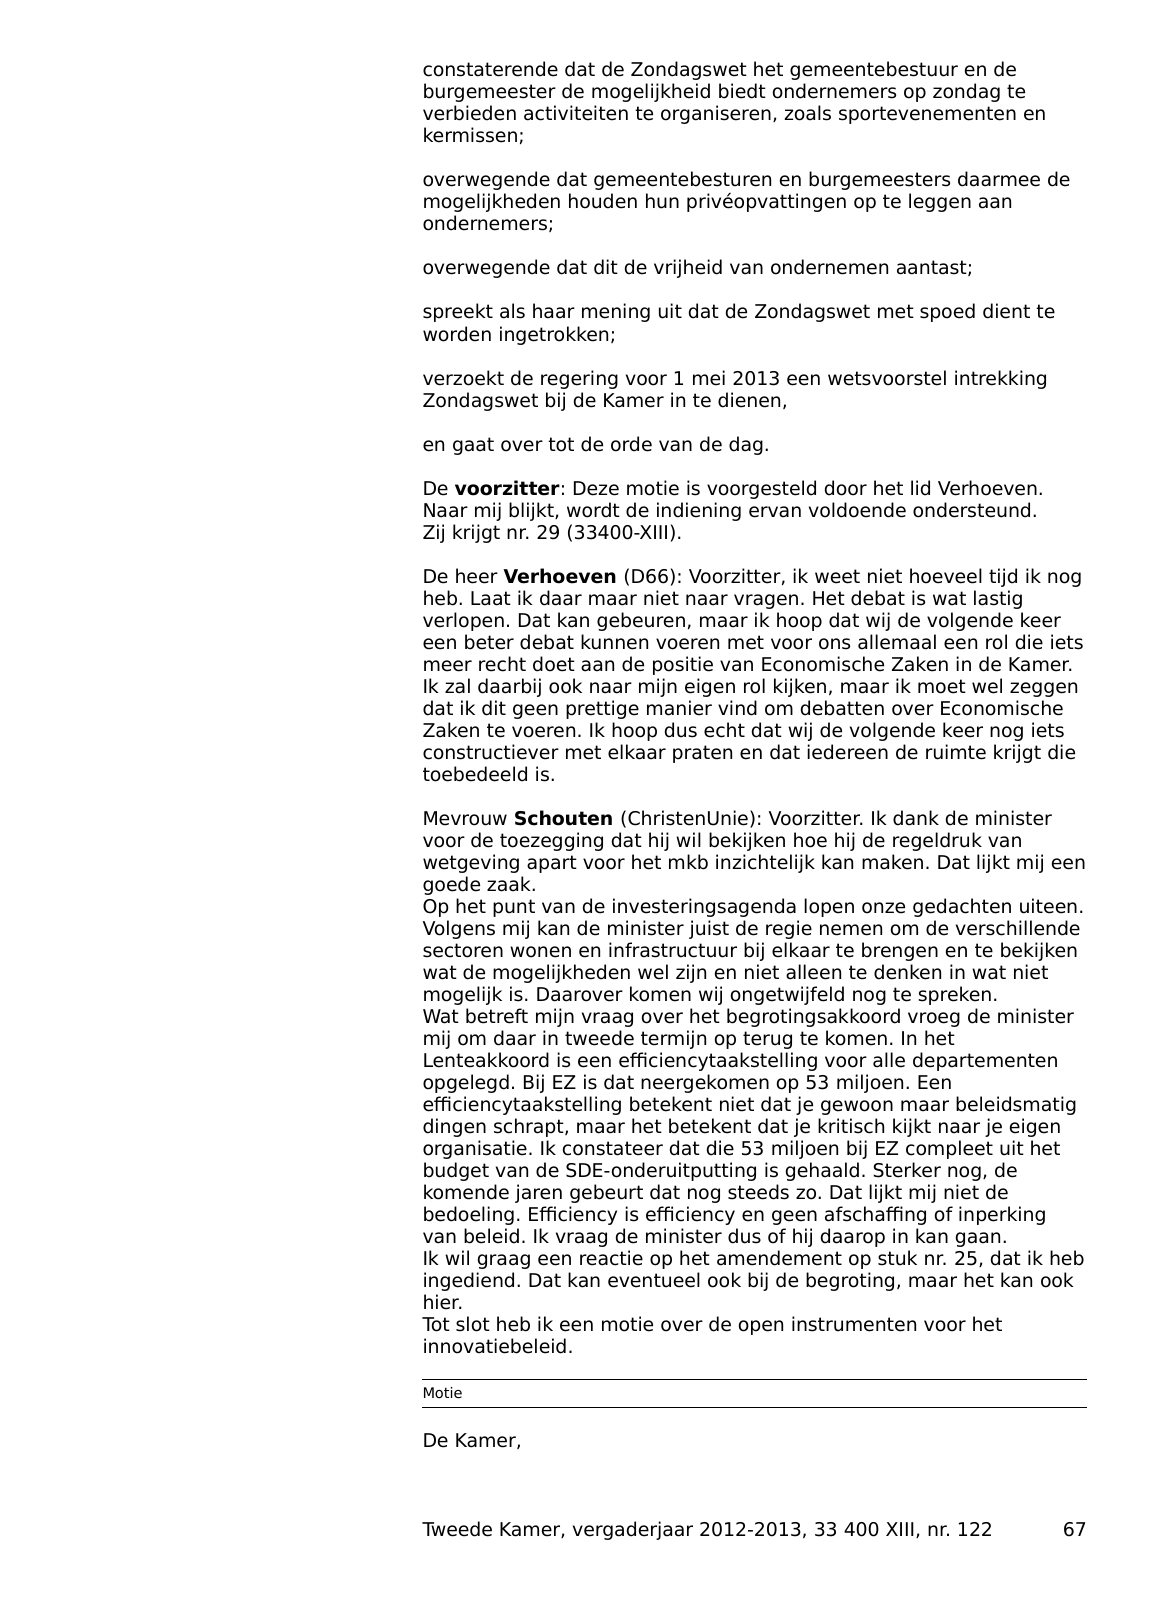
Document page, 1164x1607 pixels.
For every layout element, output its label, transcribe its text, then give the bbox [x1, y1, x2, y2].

table_header Motie [422, 1380, 1087, 1407]
text Zij krijgt nr. 29 (33400-XIII). [422, 522, 1087, 544]
text Mevrouw Schouten (ChristenUnie): Voorzitter. Ik dank de minister voor de toezegging dat hij wil bekijken hoe hij de regeldruk van wetgeving apart voor het mkb inzichtelijk kan maken. Dat lijkt mij een goede zaak. [422, 808, 1087, 896]
text Tot slot heb ik een motie over de open instrumenten voor het innovatiebeleid. [422, 1313, 1087, 1357]
text verzoekt de regering voor 1 mei 2013 een wetsvoorstel intrekking Zondagswet bij de Kamer in te dienen, [422, 368, 1087, 412]
text Wat betreft mijn vraag over het begrotingsakkoord vroeg de minister mij om daar in tweede termijn op terug te komen. In het Lenteakkoord is een efficiencytaakstelling voor alle departementen opgelegd. Bij EZ is dat neergekomen op 53 miljoen. Een efficiencytaakstelling betekent niet dat je gewoon maar beleidsmatig dingen schrapt, maar het betekent dat je kritisch kijkt naar je eigen organisatie. Ik constateer dat die 53 miljoen bij EZ compleet uit het budget van de SDE-onderuitputting is gehaald. Sterker nog, de komende jaren gebeurt dat nog steeds zo. Dat lijkt mij niet de bedoeling. Efficiency is efficiency en geen afschaffing of inperking van beleid. Ik vraag de minister dus of hij daarop in kan gaan. [422, 1006, 1087, 1248]
text en gaat over tot de orde van de dag. [422, 434, 1087, 456]
text constaterende dat de Zondagswet het gemeentebestuur en de burgemeester de mogelijkheid biedt ondernemers op zondag te verbieden activiteiten te organiseren, zoals sportevenementen en kermissen; [422, 59, 1087, 147]
text De voorzitter: Deze motie is voorgesteld door het lid Verhoeven. Naar mij blijkt, wordt de indiening ervan voldoende ondersteund. [422, 478, 1087, 522]
text spreekt als haar mening uit dat de Zondagswet met spoed dient te worden ingetrokken; [422, 301, 1087, 345]
text De heer Verhoeven (D66): Voorzitter, ik weet niet hoeveel tijd ik nog heb. Laat ik daar maar niet naar vragen. Het debat is wat lastig verlopen. Dat kan gebeuren, maar ik hoop dat wij de volgende keer een beter debat kunnen voeren met voor ons allemaal een rol die iets meer recht doet aan de positie van Economische Zaken in de Kamer. Ik zal daarbij ook naar mijn eigen rol kijken, maar ik moet wel zeggen dat ik dit geen prettige manier vind om debatten over Economische Zaken te voeren. Ik hoop dus echt dat wij de volgende keer nog iets constructiever met elkaar praten en dat iedereen de ruimte krijgt die toebedeeld is. [422, 566, 1087, 786]
text overwegende dat gemeentebesturen en burgemeesters daarmee de mogelijkheden houden hun privéopvattingen op te leggen aan ondernemers; [422, 169, 1087, 235]
text Ik wil graag een reactie op het amendement op stuk nr. 25, dat ik heb ingediend. Dat kan eventueel ook bij de begroting, maar het kan ook hier. [422, 1248, 1087, 1313]
text Op het punt van de investeringsagenda lopen onze gedachten uiteen. Volgens mij kan de minister juist de regie nemen om de verschillende sectoren wonen en infrastructuur bij elkaar te brengen en te bekijken wat de mogelijkheden wel zijn en niet alleen te denken in wat niet mogelijk is. Daarover komen wij ongetwijfeld nog te spreken. [422, 896, 1087, 1006]
text overwegende dat dit de vrijheid van ondernemen aantast; [422, 257, 1087, 279]
text De Kamer, [422, 1430, 1087, 1452]
